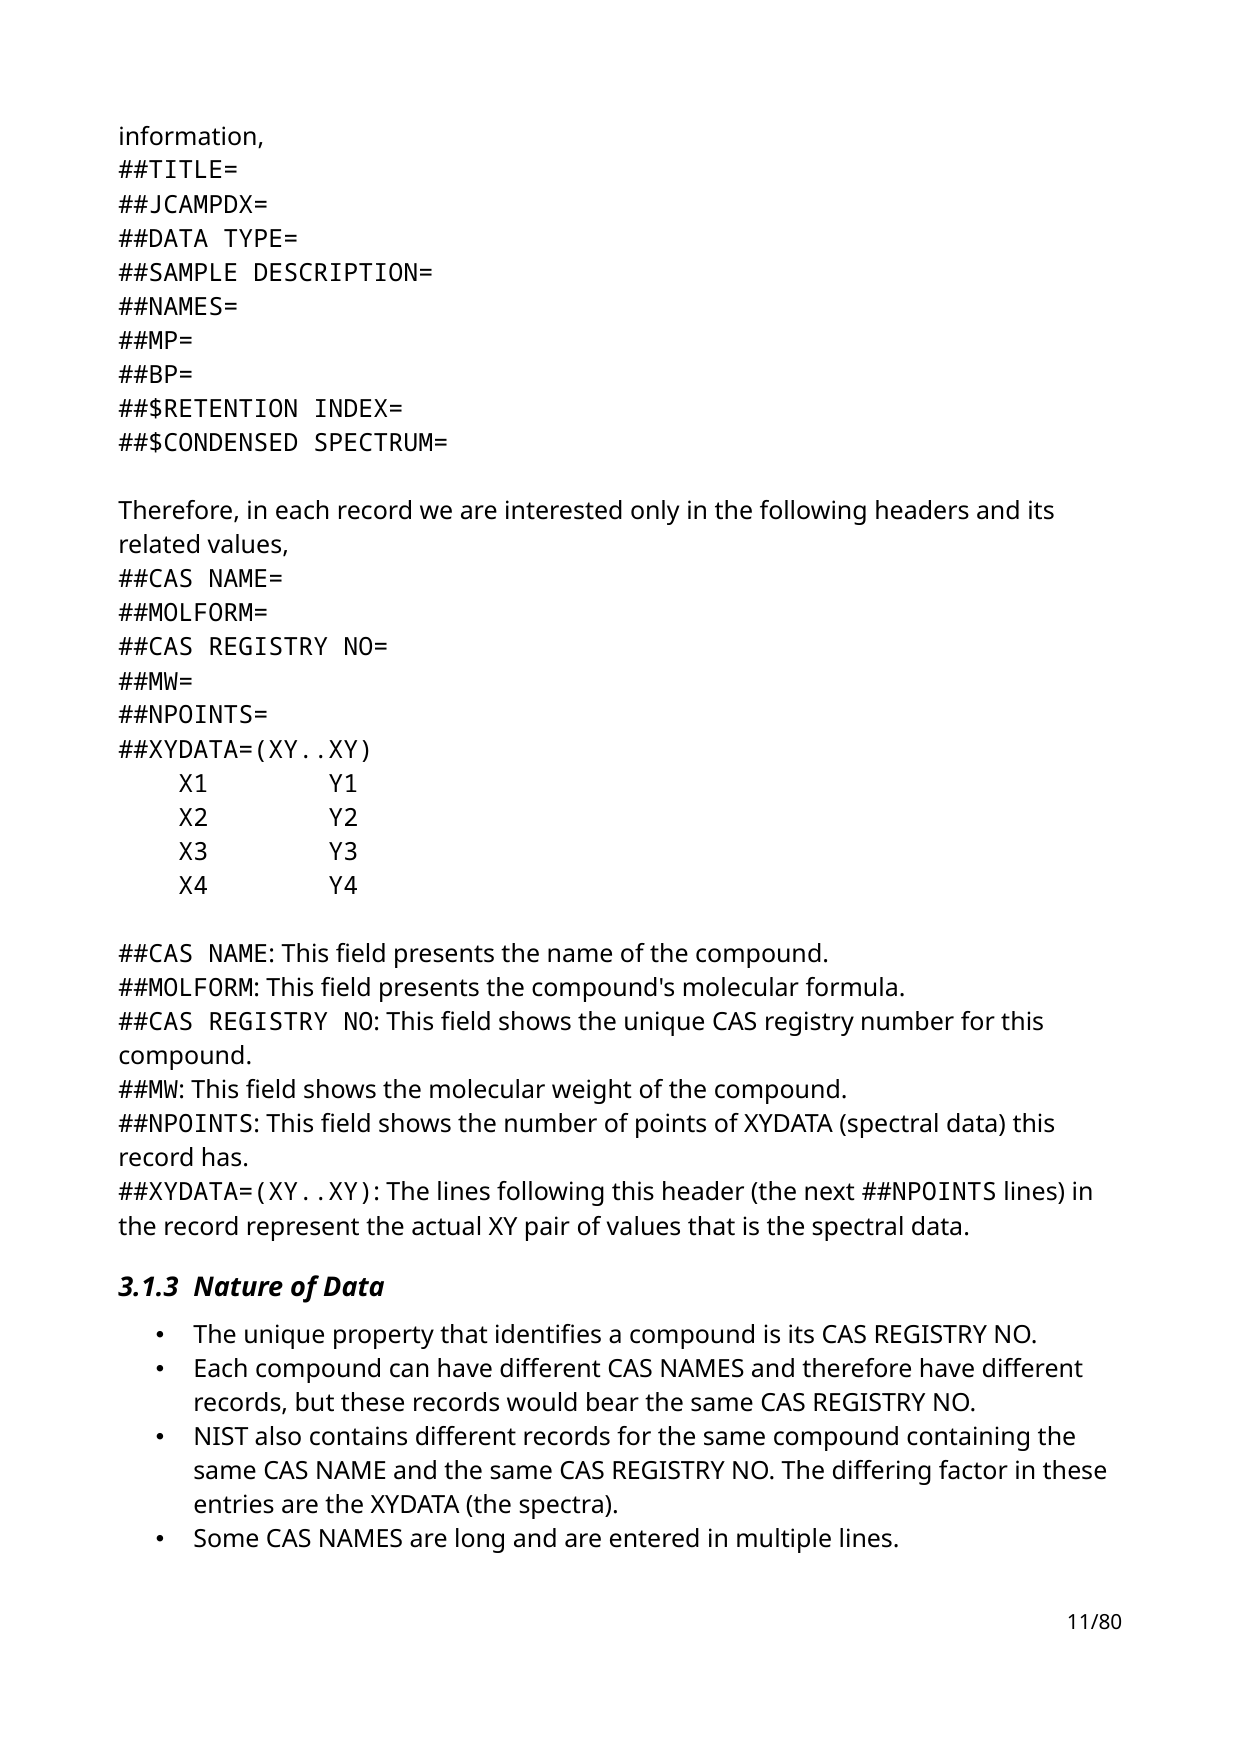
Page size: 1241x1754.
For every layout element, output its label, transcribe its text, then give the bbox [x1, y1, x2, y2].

text ##MP= [118, 322, 1122, 357]
text X4 Y4 [118, 867, 1122, 902]
text ##NAMES= [118, 288, 1122, 322]
text X1 Y1 [118, 765, 1122, 799]
text ##CAS REGISTRY NO= [118, 629, 1122, 663]
text ##SAMPLE DESCRIPTION= [118, 254, 1122, 288]
list Some CAS NAMES are long and are entered in multiple lines. [156, 1521, 1122, 1555]
list NIST also contains different records for the same compound containing the same CAS NAME and the same CAS REGISTRY NO. The differing factor in these entries are the XYDATA (the spectra). [156, 1419, 1122, 1521]
text Therefore, in each record we are interested only in the following headers and its related values, [118, 493, 1122, 561]
text ##$CONDENSED SPECTRUM= [118, 425, 1122, 459]
text ##MOLFORM: This field presents the compound's molecular formula. [118, 970, 1122, 1004]
text ##MW: This field shows the molecular weight of the compound. [118, 1072, 1122, 1106]
text X2 Y2 [118, 799, 1122, 833]
text ##JCAMPDX= [118, 186, 1122, 220]
text ##TITLE= [118, 152, 1122, 186]
text ##MW= [118, 663, 1122, 697]
text X3 Y3 [118, 833, 1122, 867]
text information, [118, 118, 1122, 152]
text ##DATA TYPE= [118, 220, 1122, 254]
list The unique property that identifies a compound is its CAS REGISTRY NO. [156, 1317, 1122, 1351]
text ##$RETENTION INDEX= [118, 391, 1122, 425]
text ##XYDATA=(XY..XY) [118, 731, 1122, 765]
text ##BP= [118, 357, 1122, 391]
text ##CAS NAME: This field presents the name of the compound. [118, 936, 1122, 970]
text ##CAS REGISTRY NO: This field shows the unique CAS registry number for this compound. [118, 1004, 1122, 1072]
list Each compound can have different CAS NAMES and therefore have different records, but these records would bear the same CAS REGISTRY NO. [156, 1351, 1122, 1419]
text ##MOLFORM= [118, 595, 1122, 629]
text ##NPOINTS: This field shows the number of points of XYDATA (spectral data) this record has. [118, 1106, 1122, 1174]
text ##XYDATA=(XY..XY): The lines following this header (the next ##NPOINTS lines) in the record represent the actual XY pair of values that is the spectral data. [118, 1174, 1122, 1242]
subtitle Nature of Data [118, 1267, 1122, 1304]
text ##CAS NAME= [118, 561, 1122, 595]
text ##NPOINTS= [118, 697, 1122, 731]
